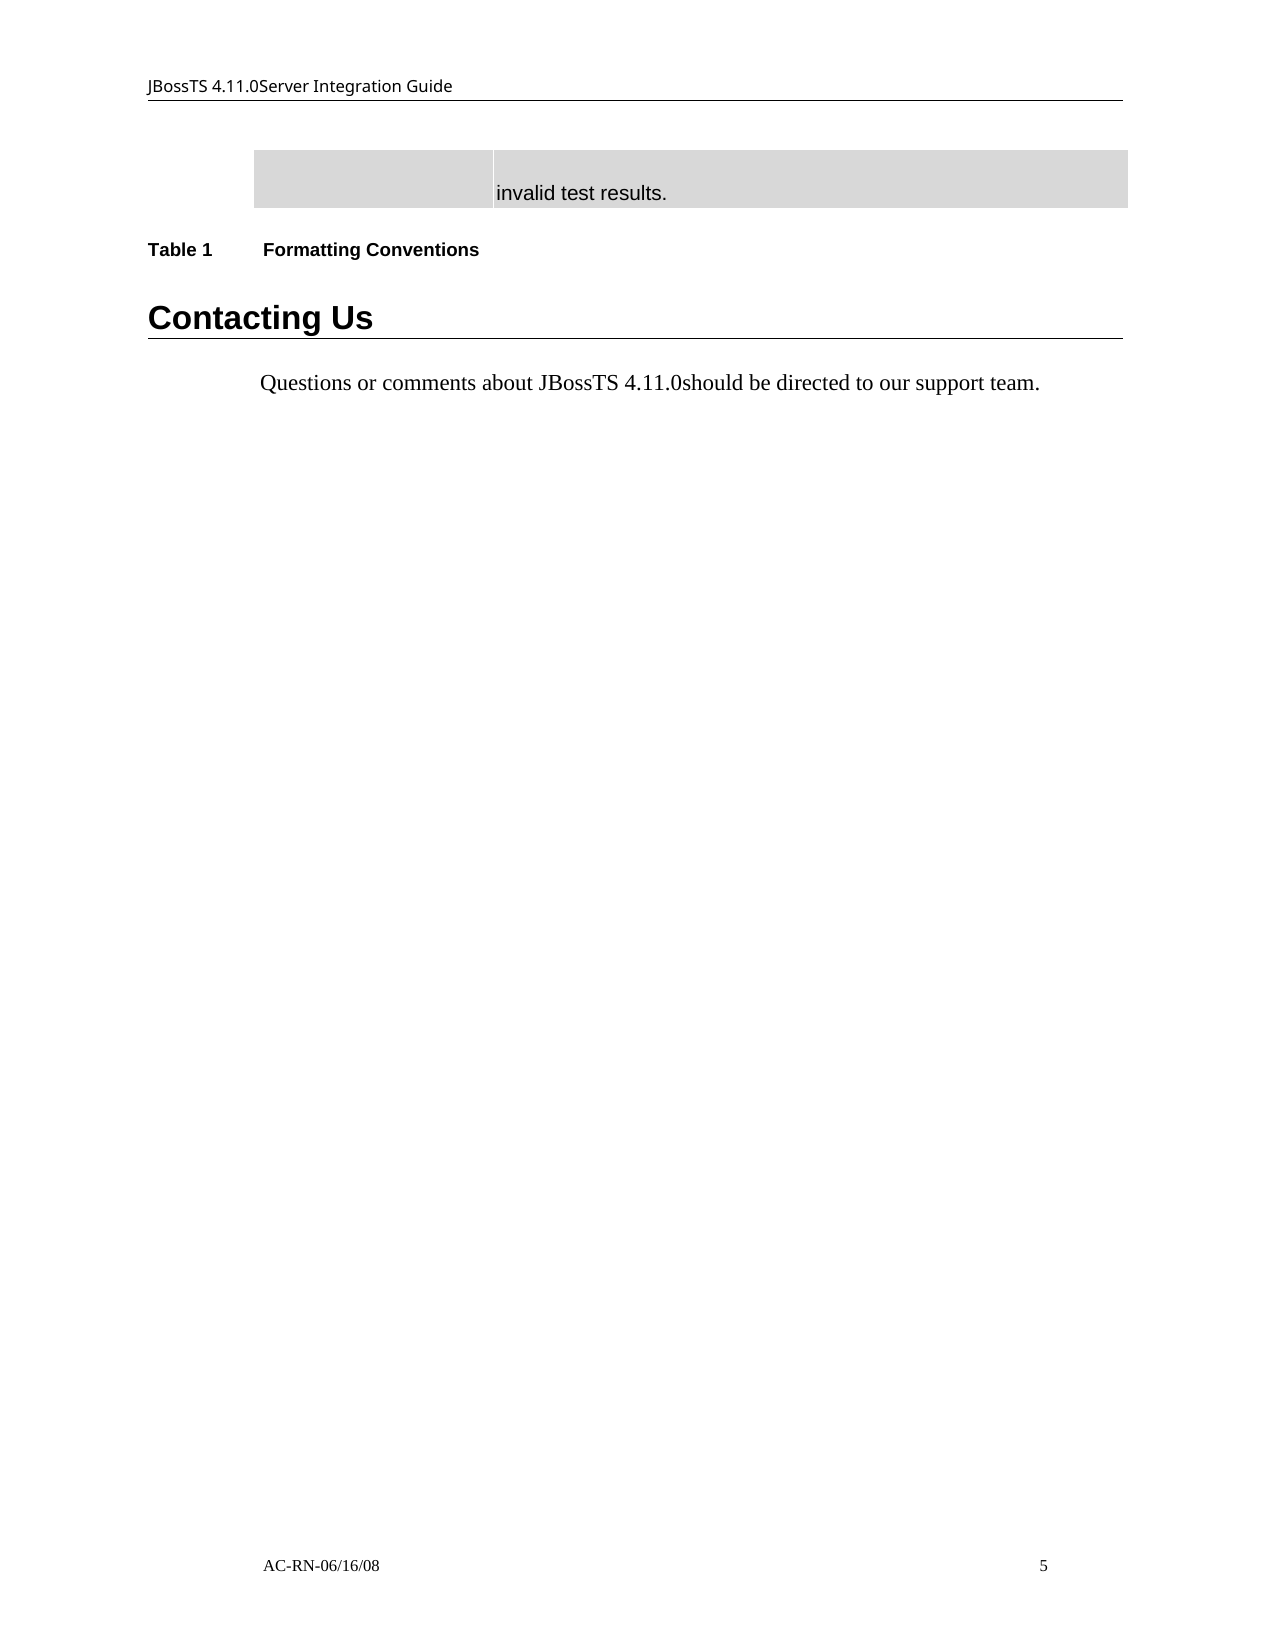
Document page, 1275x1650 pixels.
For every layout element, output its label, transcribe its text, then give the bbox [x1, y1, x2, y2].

subtitle Contacting Us [148, 298, 1123, 338]
text Table 1 Formatting Conventions [148, 239, 1123, 261]
text Questions or comments about JBossTS 4.11.0should be directed to our support team. [260, 369, 1123, 395]
table_cell invalid test results. [494, 150, 1128, 208]
table_cell [254, 150, 493, 208]
